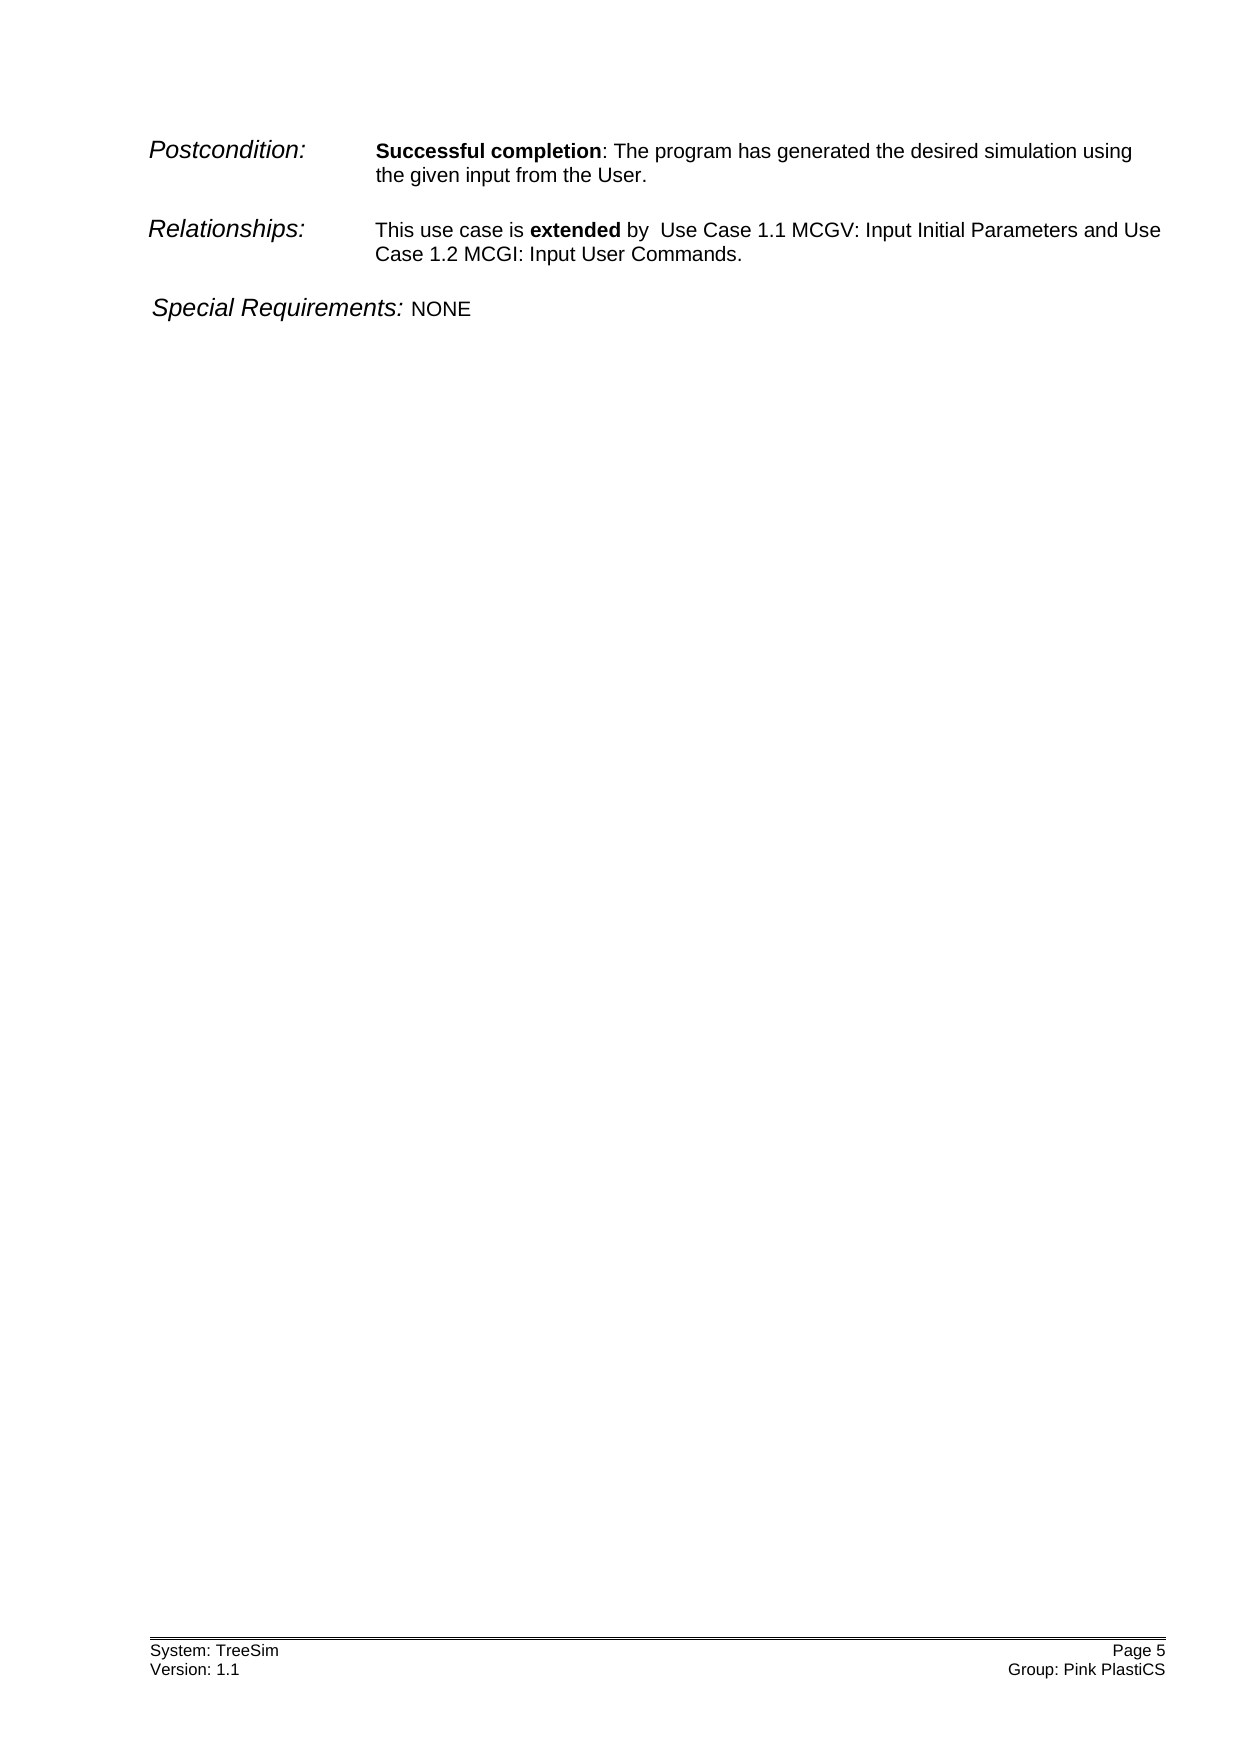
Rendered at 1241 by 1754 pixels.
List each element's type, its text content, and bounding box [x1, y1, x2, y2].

text Special Requirements: NONE [152, 294, 1166, 322]
text Postcondition: Successful completion: The program has generated the desired simulation using the given input from the User. [148, 136, 1166, 187]
text Relationships: This use case is extended by Use Case 1.1 MCGV: Input Initial Parameters and Use Case 1.2 MCGI: Input User Commands. [148, 215, 1166, 266]
